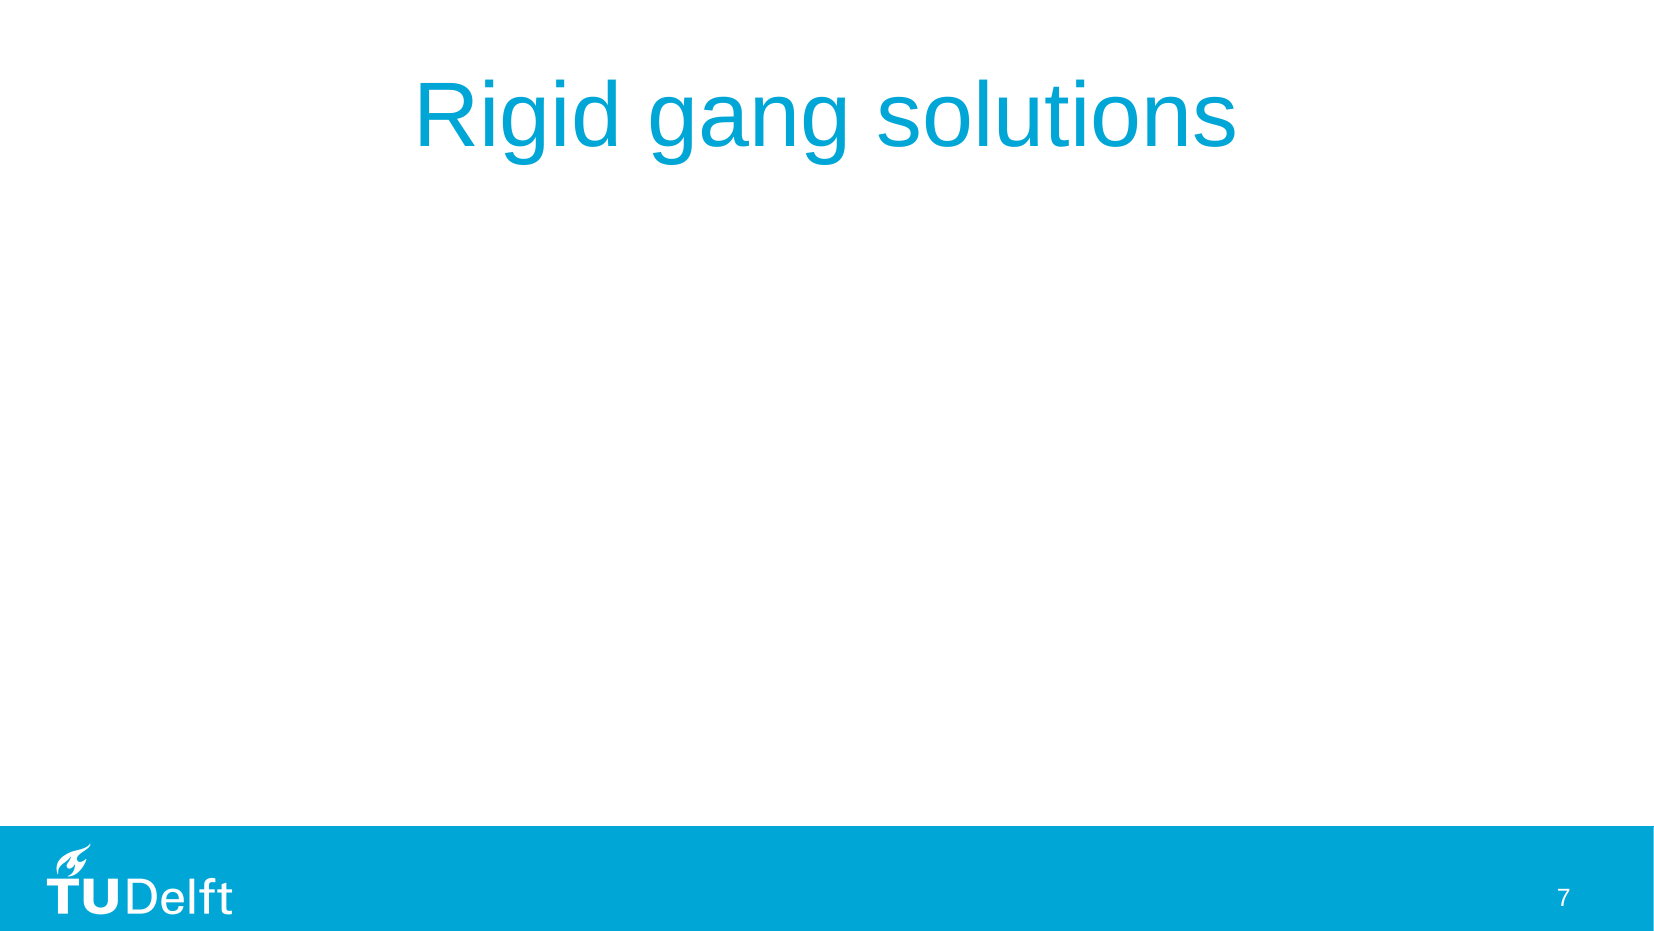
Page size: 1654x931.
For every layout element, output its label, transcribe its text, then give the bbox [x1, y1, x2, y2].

picture [218, 884, 231, 914]
picture [47, 879, 78, 913]
picture [128, 879, 156, 913]
picture [162, 889, 183, 914]
picture [84, 879, 117, 914]
title Rigid gang solutions [82, 37, 1571, 193]
picture [190, 879, 194, 913]
picture [200, 879, 215, 913]
picture [57, 848, 86, 875]
